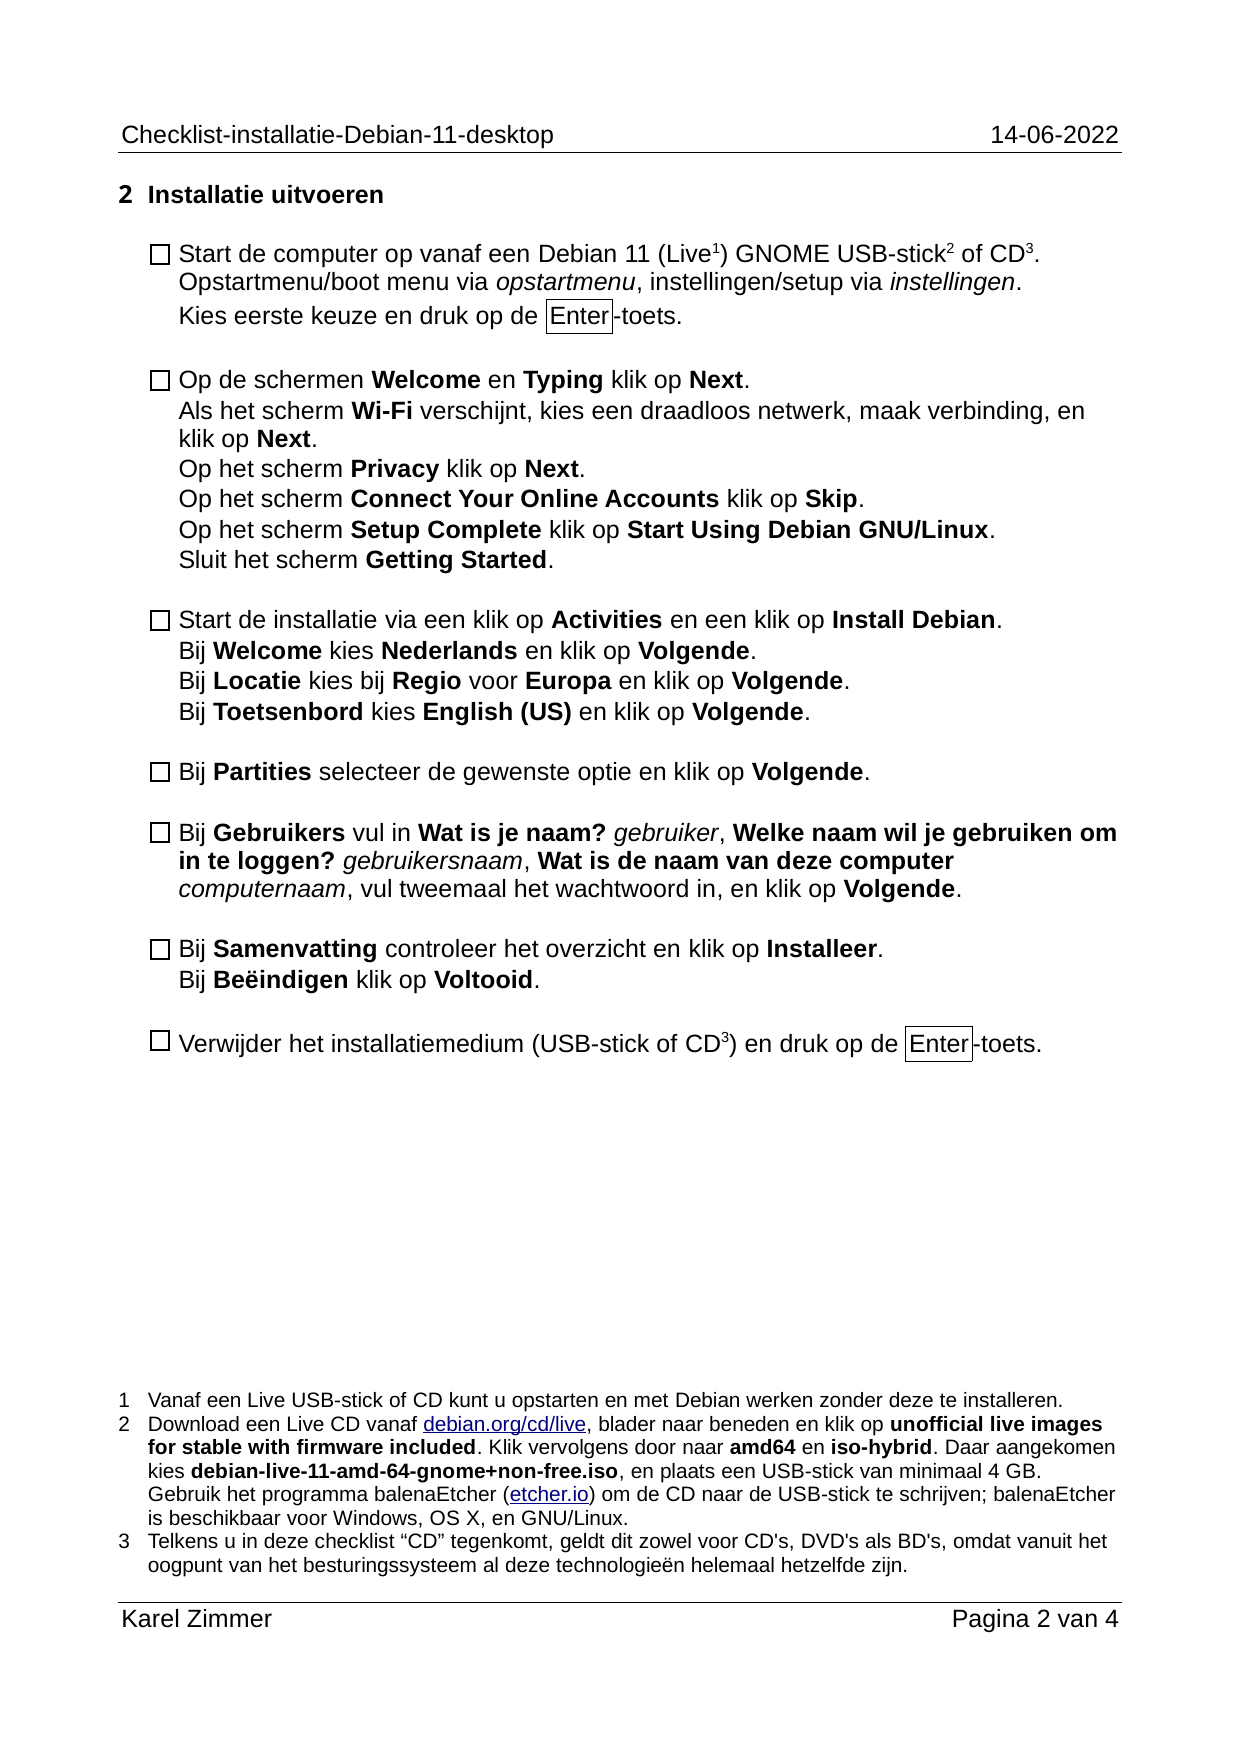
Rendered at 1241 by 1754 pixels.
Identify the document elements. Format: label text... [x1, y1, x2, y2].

table_header Start de computer op vanaf een Debian 11 (Live) GNOME USB-stick of CD. Opstartmenu/boot menu via opstartmenu, instellingen/setup via instellingen. [177, 239, 1121, 297]
table_cell [141, 696, 177, 727]
table_cell [141, 666, 177, 696]
table_cell [141, 995, 177, 1025]
table_cell [177, 995, 1121, 1025]
table_cell Bij Samenvatting controleer het overzicht en klik op Installeer. [177, 934, 1121, 964]
table_cell Bij Toetsenbord kies English (US) en klik op Volgende. [177, 696, 1121, 727]
table_cell [141, 934, 177, 964]
table_cell [141, 904, 177, 934]
table_cell Bij Locatie kies bij Regio voor Europa en klik op Volgende. [177, 666, 1121, 696]
table_cell [141, 965, 177, 995]
table_cell [141, 298, 177, 335]
table_cell [141, 757, 177, 787]
table_cell [141, 454, 177, 484]
table_cell [177, 575, 1121, 605]
table_cell Verwijder het installatiemedium (USB-stick of CD3) en druk op de Enter-toets. [177, 1025, 1121, 1062]
table_cell [141, 335, 177, 365]
table_cell [141, 787, 177, 817]
table_cell [141, 395, 177, 454]
table_cell [177, 787, 1121, 817]
table_cell [141, 636, 177, 666]
table_cell [141, 605, 177, 636]
table_cell Op het scherm Connect Your Online Accounts klik op Skip. [177, 484, 1121, 514]
table_cell Sluit het scherm Getting Started. [177, 545, 1121, 575]
table_cell Op het scherm Privacy klik op Next. [177, 454, 1121, 484]
table_cell Op de schermen Welcome en Typing klik op Next. [177, 365, 1121, 395]
table_cell Op het scherm Setup Complete klik op Start Using Debian GNU/Linux. [177, 514, 1121, 545]
table_cell [141, 727, 177, 757]
table_cell Start de installatie via een klik op Activities en een klik op Install Debian. [177, 605, 1121, 636]
table_cell [141, 818, 177, 904]
table_cell [177, 727, 1121, 757]
table_cell [141, 575, 177, 605]
table_cell Bij Welcome kies Nederlands en klik op Volgende. [177, 636, 1121, 666]
table_cell [177, 904, 1121, 934]
table_cell Bij Partities selecteer de gewenste optie en klik op Volgende. [177, 757, 1121, 787]
table_cell [177, 335, 1121, 365]
table_cell Als het scherm Wi-Fi verschijnt, kies een draadloos netwerk, maak verbinding, en klik op Next. [177, 395, 1121, 454]
table_cell [141, 545, 177, 575]
table_cell Kies eerste keuze en druk op de Enter-toets. [177, 298, 1121, 335]
table_cell Bij Beëindigen klik op Voltooid. [177, 965, 1121, 995]
table_header [141, 239, 177, 297]
table_cell Bij Gebruikers vul in Wat is je naam? gebruiker, Welke naam wil je gebruiken om in te loggen? gebruikersnaam, Wat is de naam van deze computer computernaam, vul tweemaal het wachtwoord in, en klik op Volgende. [177, 818, 1121, 904]
table_cell [141, 365, 177, 395]
table_cell [141, 1025, 177, 1062]
table_cell [141, 484, 177, 514]
table_cell [141, 514, 177, 545]
list Installatie uitvoeren [118, 177, 1122, 211]
